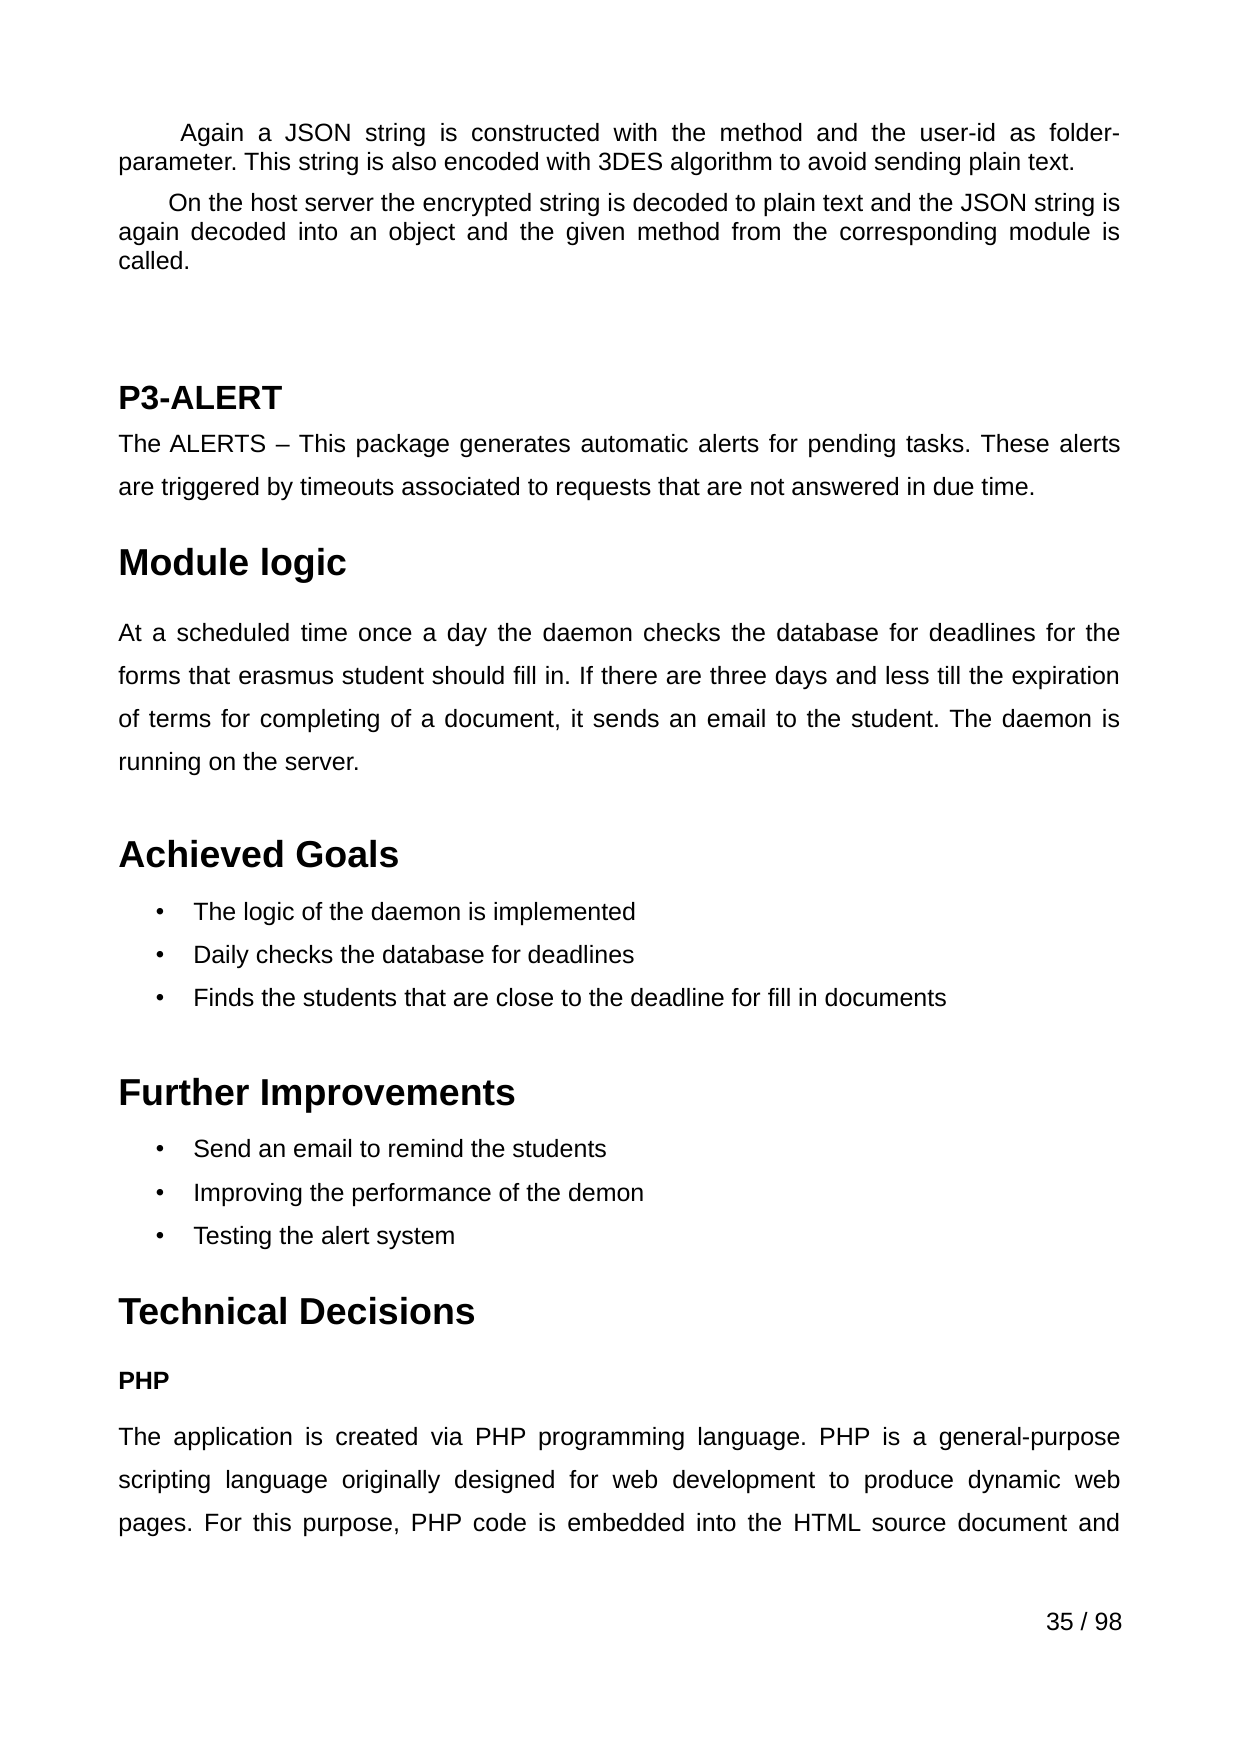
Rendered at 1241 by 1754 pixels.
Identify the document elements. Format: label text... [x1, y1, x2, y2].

text On the host server the encrypted string is decoded to plain text and the JSON string is again decoded into an object and the given method from the corresponding module is called. [118, 188, 1122, 274]
text Further Improvements [118, 1070, 1122, 1113]
list Improving the performance of the demon [156, 1178, 1122, 1206]
text Achieved Goals [118, 832, 1122, 875]
list Send an email to remind the students [156, 1134, 1122, 1163]
text The application is created via PHP programming language. PHP is a general-purpose scripting language originally designed for web development to produce dynamic web pages. For this purpose, PHP code is embedded into the HTML source document and [118, 1422, 1122, 1537]
text The ALERTS – This package generates automatic alerts for pending tasks. These alerts are triggered by timeouts associated to requests that are not answered in due time. [118, 429, 1122, 501]
list Testing the alert system [156, 1221, 1122, 1250]
text Again a JSON string is constructed with the method and the user-id as folder-parameter. This string is also encoded with 3DES algorithm to avoid sending plain text. [118, 118, 1122, 176]
text Technical Decisions [118, 1289, 1122, 1332]
text PHP [118, 1366, 1122, 1395]
subtitle P3-ALERT [118, 378, 1122, 417]
list Finds the students that are close to the deadline for fill in documents [156, 983, 1122, 1012]
text At a scheduled time once a day the daemon checks the database for deadlines for the forms that erasmus student should fill in. If there are three days and less till the expiration of terms for completing of a document, it sends an email to the student. The daemon is running on the server. [118, 618, 1122, 776]
list The logic of the daemon is implemented [156, 897, 1122, 926]
text Module logic [118, 541, 1122, 584]
list Daily checks the database for deadlines [156, 940, 1122, 969]
